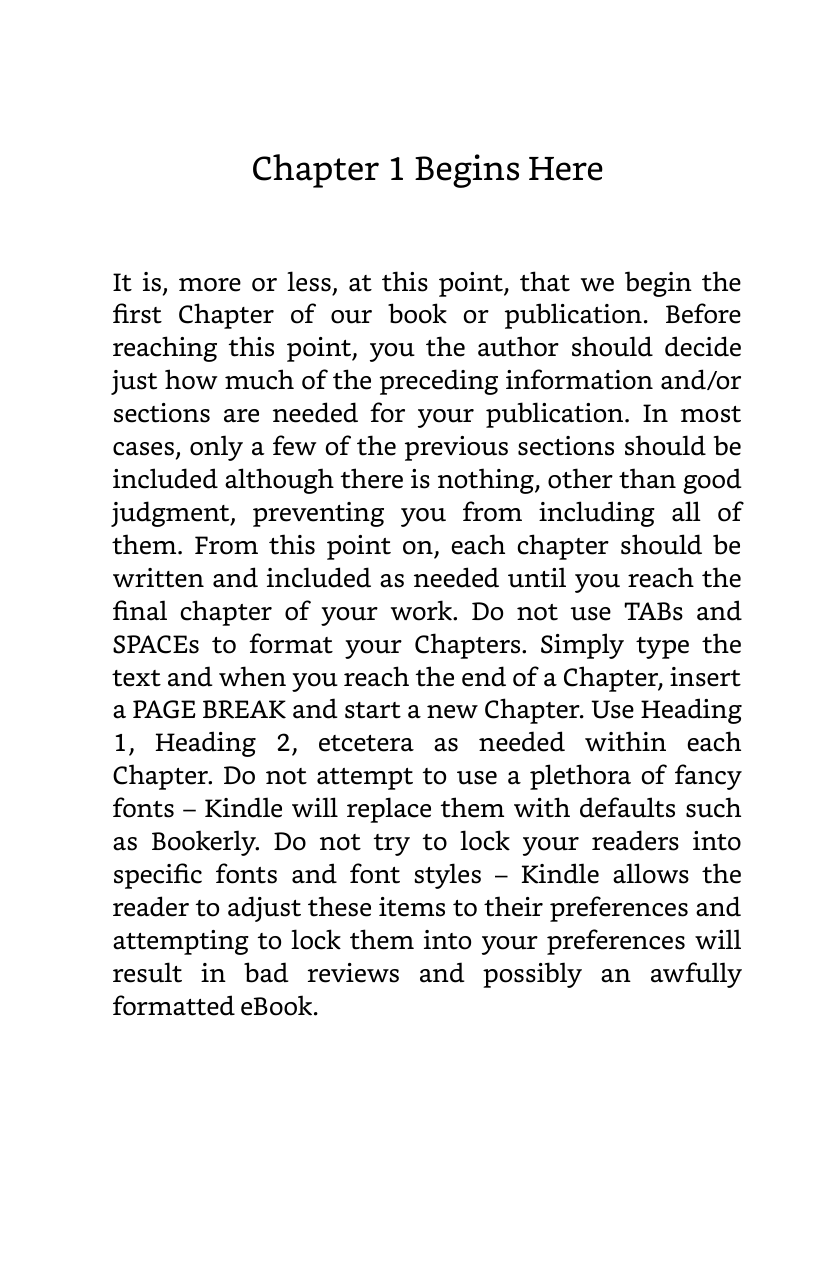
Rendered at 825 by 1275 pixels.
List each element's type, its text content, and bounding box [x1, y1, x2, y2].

subtitle Chapter 1 Begins Here [112, 146, 742, 189]
text It is, more or less, at this point, that we begin the first Chapter of our book or publication. Before reaching this point, you the author should decide just how much of the preceding information and/or sections are needed for your publication. In most cases, only a few of the previous sections should be included although there is nothing, other than good judgment, preventing you from including all of them. From this point on, each chapter should be written and included as needed until you reach the final chapter of your work. Do not use TABs and SPACEs to format your Chapters. Simply type the text and when you reach the end of a Chapter, insert a PAGE BREAK and start a new Chapter. Use Heading 1, Heading 2, etcetera as needed within each Chapter. Do not attempt to use a plethora of fancy fonts – Kindle will replace them with defaults such as Bookerly. Do not try to lock your readers into specific fonts and font styles – Kindle allows the reader to adjust these items to their preferences and attempting to lock them into your preferences will result in bad reviews and possibly an awfully formatted eBook. [112, 264, 742, 1022]
